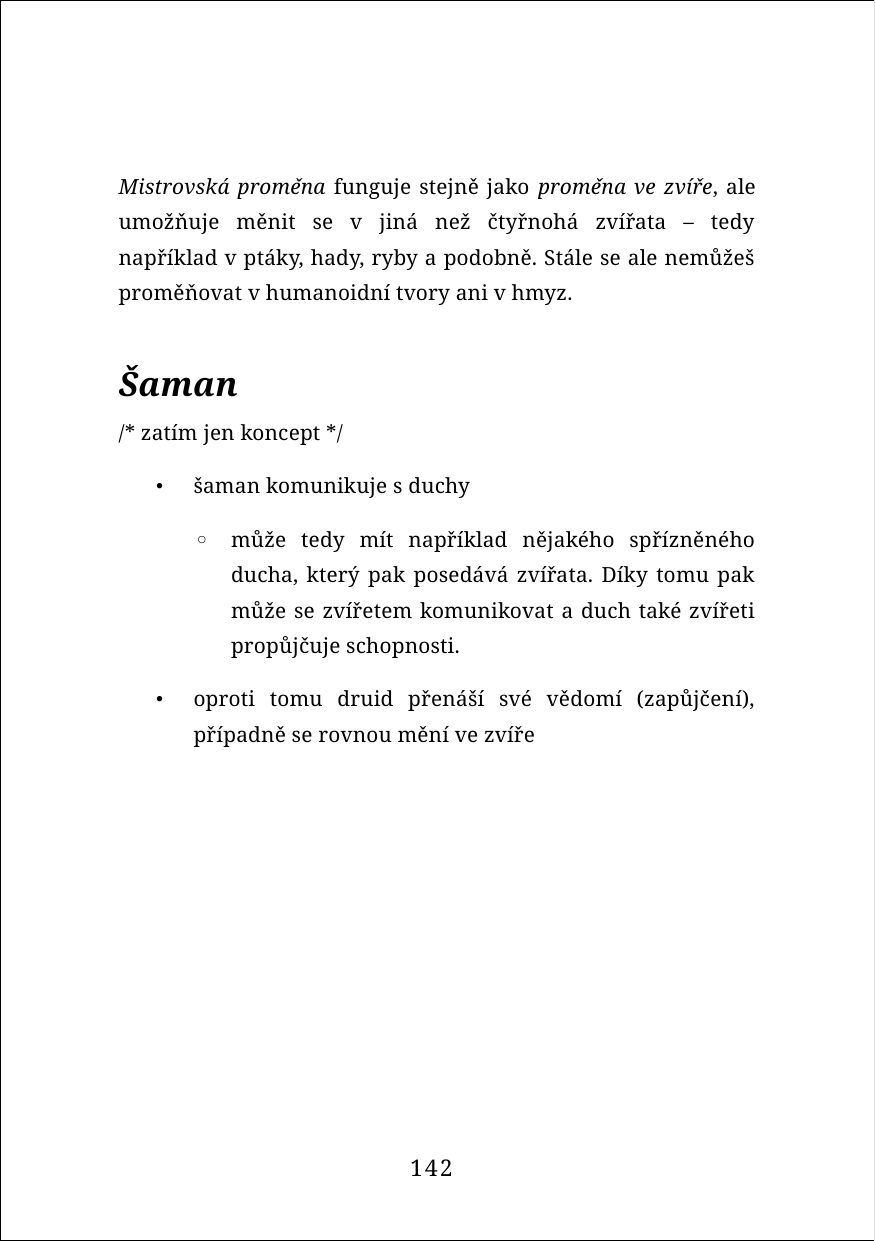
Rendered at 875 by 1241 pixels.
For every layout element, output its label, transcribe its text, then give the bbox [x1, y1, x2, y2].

list oproti tomu druid přenáší své vědomí (zapůjčení), případně se rovnou mění ve zvíře [156, 684, 756, 748]
text Mistrovská proměna funguje stejně jako proměna ve zvíře, ale umožňuje měnit se v jiná než čtyřnohá zvířata – tedy například v ptáky, hady, ryby a podobně. Stále se ale nemůžeš proměňovat v humanoidní tvory ani v hmyz. [118, 172, 756, 307]
list může tedy mít například nějakého spřízněného ducha, který pak posedává zvířata. Díky tomu pak může se zvířetem komunikovat a duch také zvířeti propůjčuje schopnosti. [193, 525, 756, 660]
text /* zatím jen koncept */ [118, 418, 756, 447]
list šaman komunikuje s duchy [156, 472, 756, 500]
subtitle Šaman [118, 361, 756, 407]
